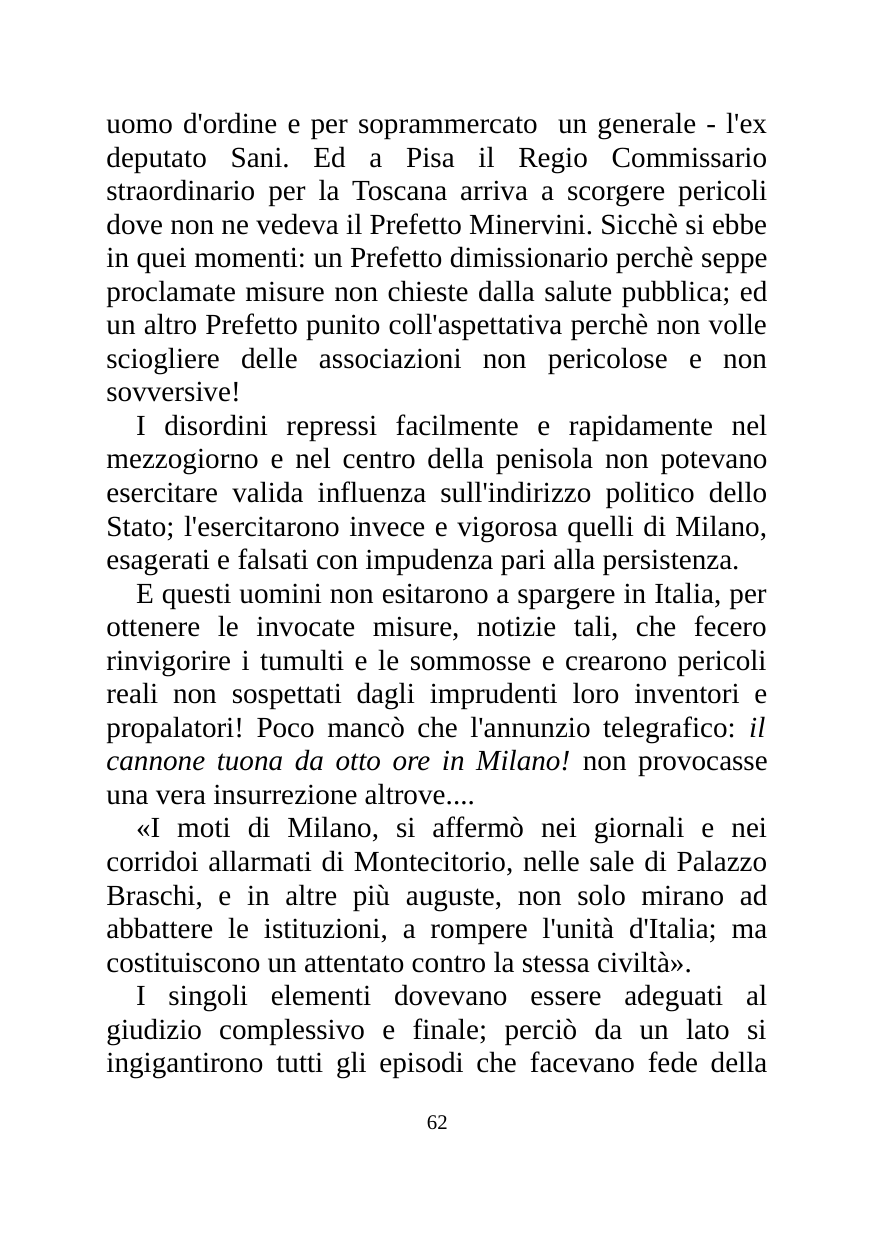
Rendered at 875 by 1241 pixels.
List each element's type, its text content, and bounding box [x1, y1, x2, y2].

text «I moti di Milano, si affermò nei giornali e nei corridoi allarmati di Montecitorio, nelle sale di Palazzo Braschi, e in altre più auguste, non solo mirano ad abbattere le istituzioni, a rompere l'unità d'Italia; ma costituiscono un attentato contro la stessa civiltà». [106, 811, 768, 978]
text E questi uomini non esitarono a spargere in Italia, per ottenere le invocate misure, notizie tali, che fecero rinvigorire i tumulti e le sommosse e crearono pericoli reali non sospettati dagli imprudenti loro inventori e propalatori! Poco mancò che l'annunzio telegrafico: il cannone tuona da otto ore in Milano! non provocasse una vera insurrezione altrove.... [106, 576, 768, 811]
text uomo d'ordine e per soprammercato un generale - l'ex deputato Sani. Ed a Pisa il Regio Commissario straordinario per la Toscana arriva a scorgere pericoli dove non ne vedeva il Prefetto Minervini. Sicchè si ebbe in quei momenti: un Prefetto dimissionario perchè seppe proclamate misure non chieste dalla salute pubblica; ed un altro Prefetto punito coll'aspettativa perchè non volle sciogliere delle associazioni non pericolose e non sovversive! [106, 106, 768, 408]
text I disordini repressi facilmente e rapidamente nel mezzogiorno e nel centro della penisola non potevano esercitare valida influenza sull'indirizzo politico dello Stato; l'esercitarono invece e vigorosa quelli di Milano, esagerati e falsati con impudenza pari alla persistenza. [106, 408, 768, 576]
text I singoli elementi dovevano essere adeguati al giudizio complessivo e finale; perciò da un lato si ingigantirono tutti gli episodi che facevano fede della [106, 978, 768, 1079]
